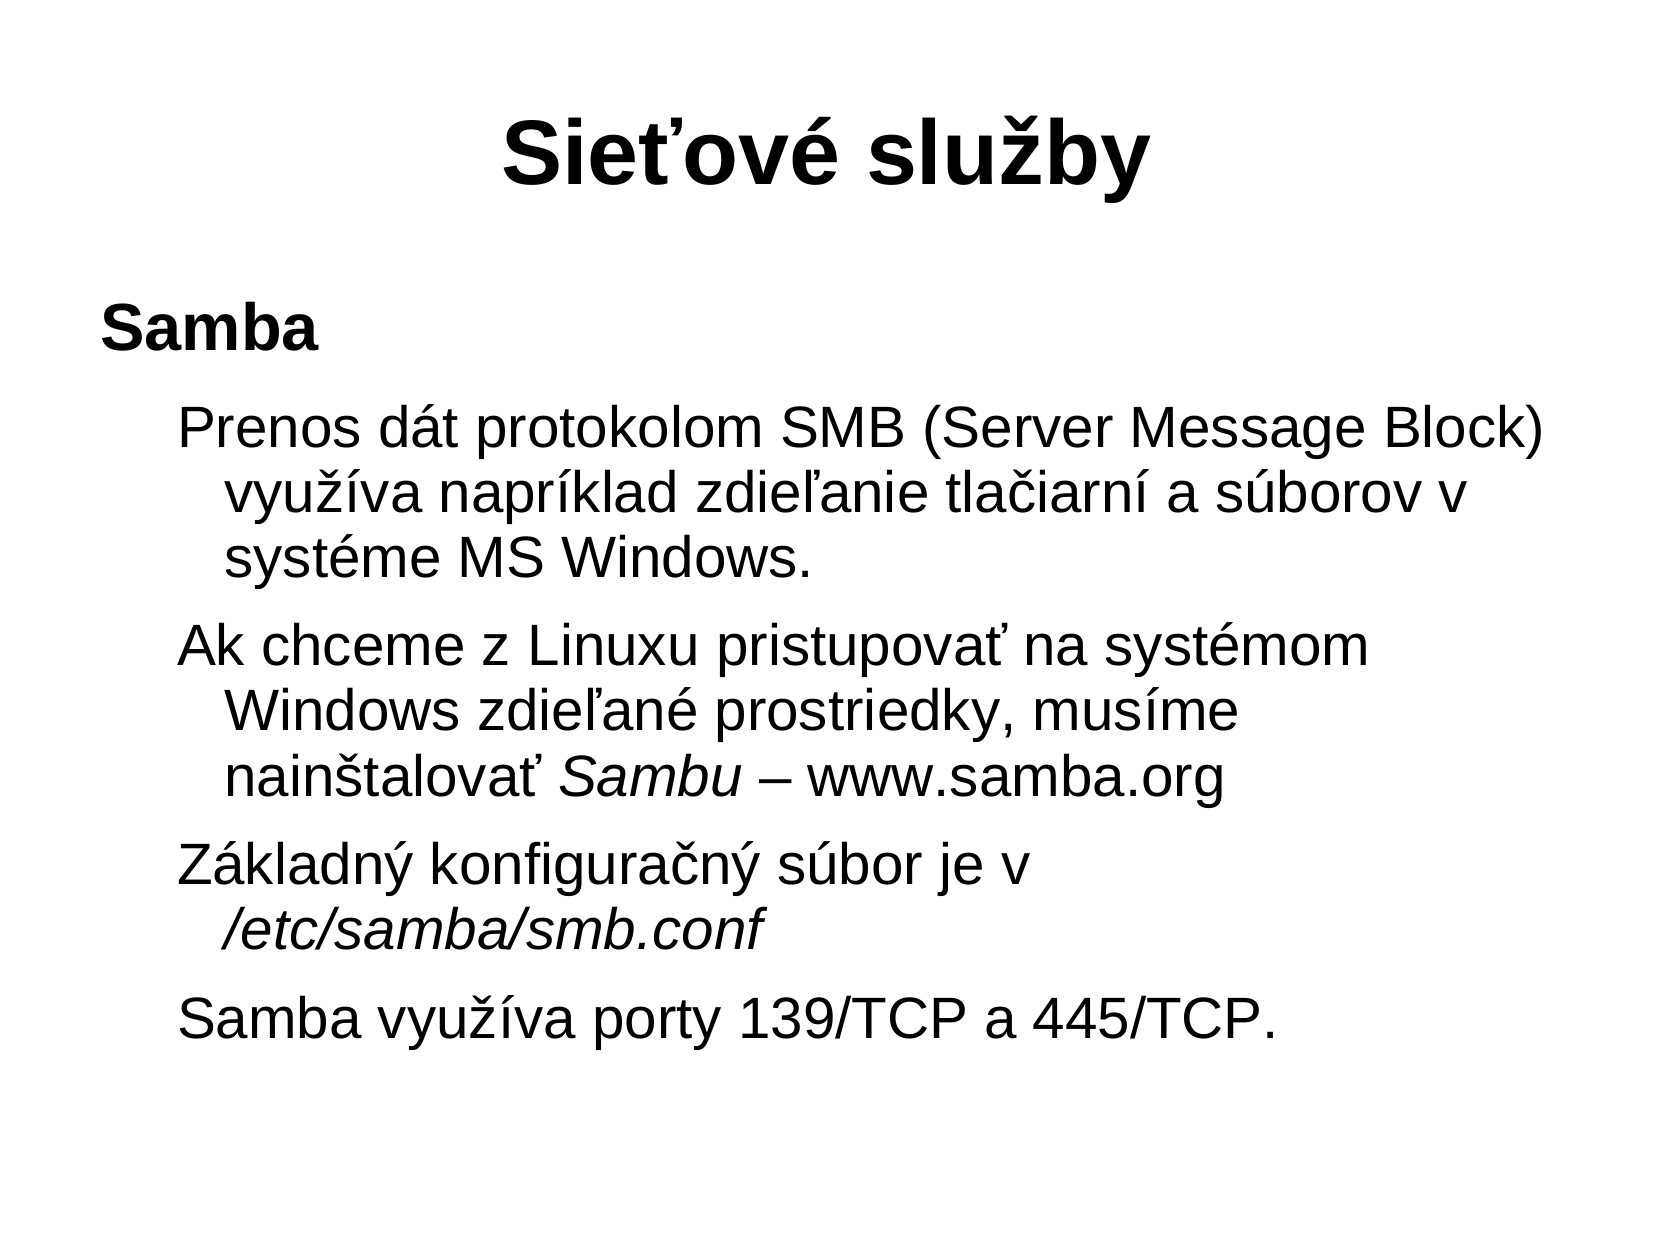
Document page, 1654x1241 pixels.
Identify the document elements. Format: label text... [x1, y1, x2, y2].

title Sieťové služby [82, 49, 1571, 257]
list Samba Prenos dát protokolom SMB (Server Message Block) využíva napríklad zdieľanie tlačiarní a súborov v systéme MS Windows. Ak chceme z Linuxu pristupovať na systémom Windows zdieľané prostriedky, musíme nainštalovať Sambu – www.samba.org Základný konfiguračný súbor je v /etc/samba/smb.conf Samba využíva porty 139/TCP a 445/TCP. [82, 290, 1571, 1109]
